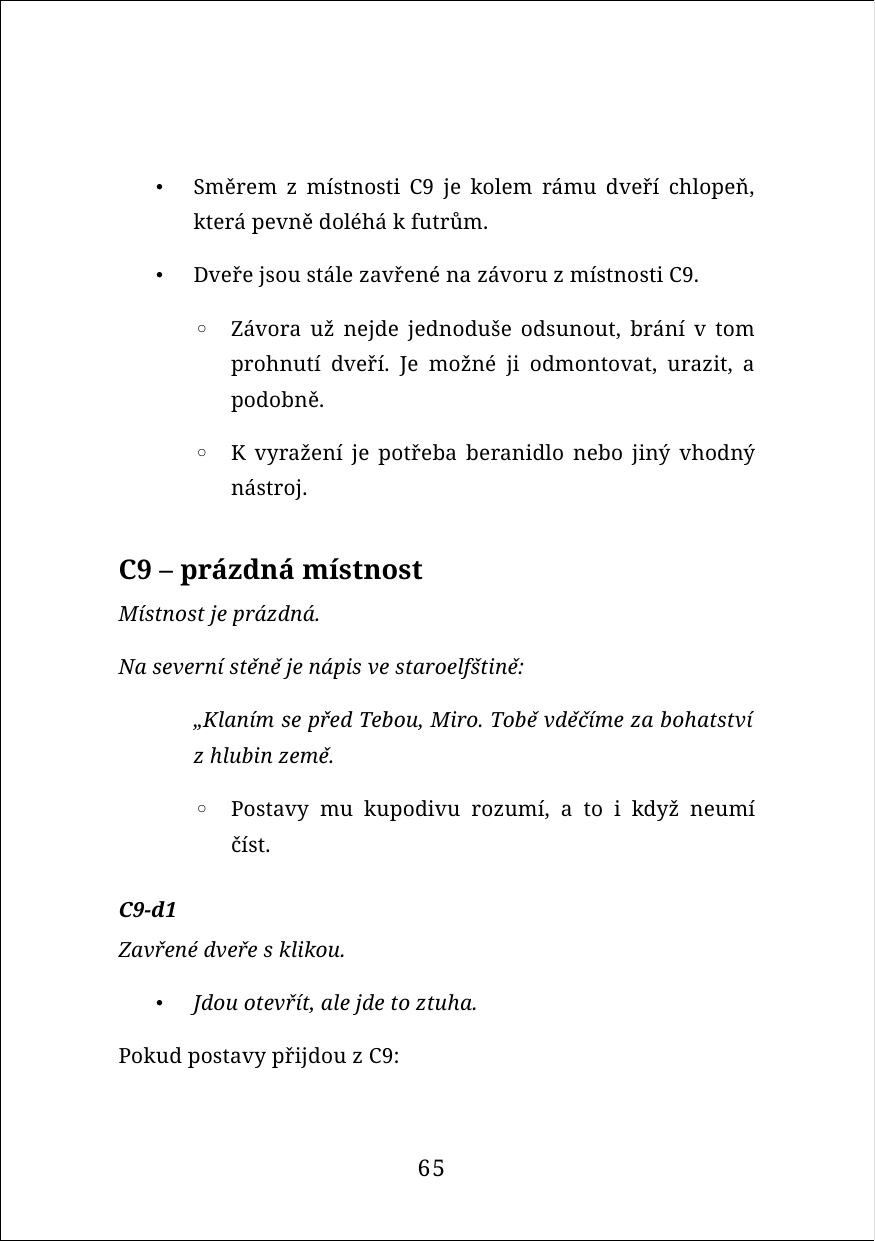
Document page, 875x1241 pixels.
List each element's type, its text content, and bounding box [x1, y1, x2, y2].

list „Klaním se před Tebou, Miro. Tobě vděčíme za bohatství z hlubin země. [156, 706, 756, 769]
text Na severní stěně je nápis ve staroelfštině: [118, 652, 756, 681]
text Místnost je prázdná. [118, 599, 756, 627]
text Pokud postavy přijdou z C9: [118, 1041, 756, 1070]
list Dveře jsou stále zavřené na závoru z místnosti C9. [156, 261, 756, 289]
subtitle C9-d1 [118, 895, 756, 923]
list Směrem z místnosti C9 je kolem rámu dveří chlopeň, která pevně doléhá k futrům. [156, 172, 756, 236]
list K vyražení je potřeba beranidlo nebo jiný vhodný nástroj. [193, 438, 756, 502]
list Závora už nejde jednoduše odsunout, brání v tom prohnutí dveří. Je možné ji odmontovat, urazit, a podobně. [193, 314, 756, 413]
list Jdou otevřít, ale jde to ztuha. [156, 988, 756, 1017]
subtitle C9 – prázdná místnost [118, 550, 756, 587]
text Zavřené dveře s klikou. [118, 935, 756, 963]
list Postavy mu kupodivu rozumí, a to i když neumí číst. [193, 794, 756, 858]
